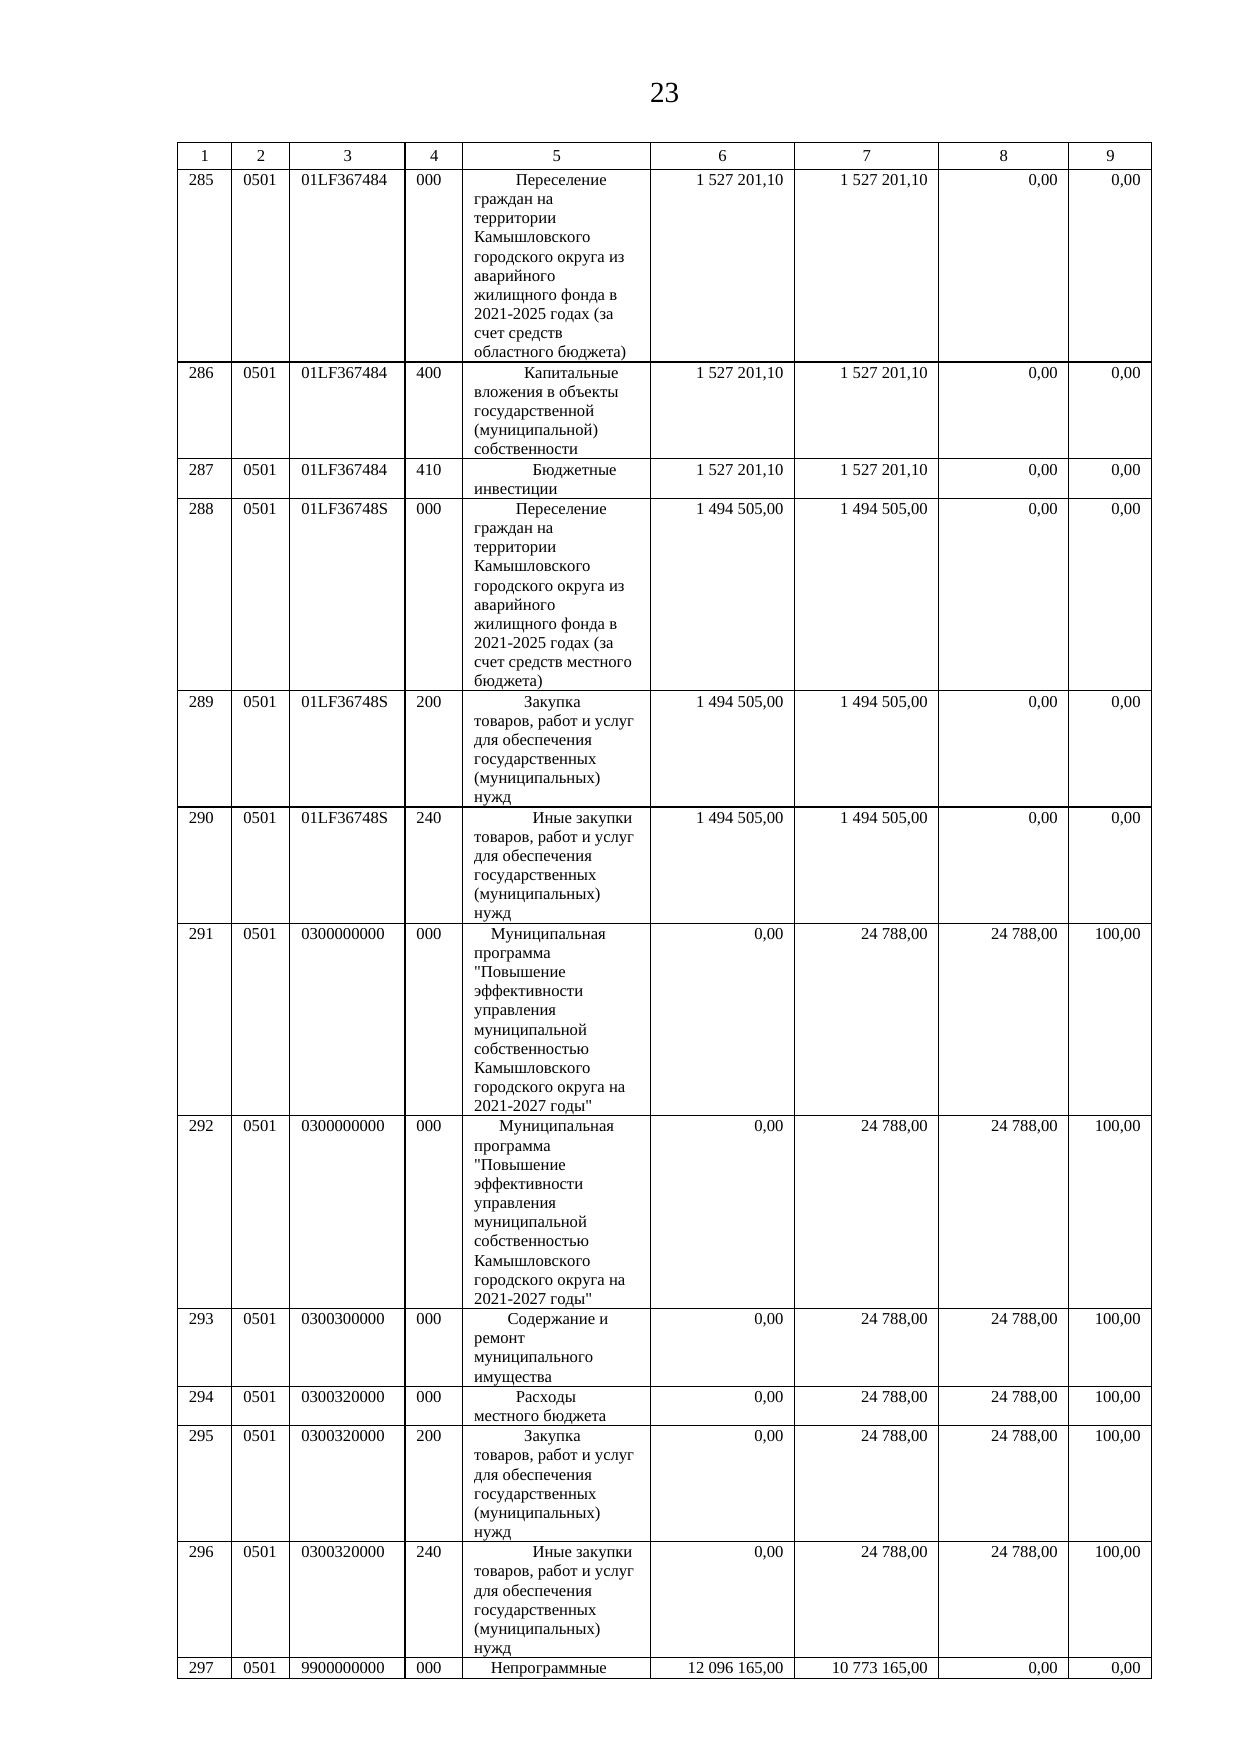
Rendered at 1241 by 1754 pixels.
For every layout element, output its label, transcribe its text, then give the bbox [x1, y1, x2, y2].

table_cell 240 [406, 808, 462, 922]
table_cell 1 527 201,10 [795, 459, 938, 498]
table_cell 24 788,00 [795, 1387, 938, 1425]
table_cell 0,00 [939, 1658, 1068, 1678]
table_cell Закупка товаров, работ и услуг для обеспечения государственных (муниципальных) нужд [463, 1426, 650, 1541]
table_header 9 [1069, 143, 1151, 169]
table_header 2 [232, 143, 289, 169]
table_cell 01LF36748S [290, 499, 404, 690]
table_cell 240 [406, 1542, 462, 1657]
table_cell 0,00 [1069, 459, 1151, 498]
table_cell 000 [406, 1658, 462, 1678]
table_cell 000 [406, 1116, 462, 1308]
table_cell 100,00 [1069, 924, 1151, 1115]
table_cell 1 494 505,00 [795, 808, 938, 922]
table_cell 0,00 [651, 1426, 794, 1541]
table_header 7 [795, 143, 938, 169]
table_cell 24 788,00 [939, 1116, 1068, 1308]
table_cell 1 494 505,00 [795, 499, 938, 690]
table_cell 0,00 [939, 499, 1068, 690]
table_cell 0501 [232, 1426, 289, 1541]
table_cell 0501 [232, 808, 289, 922]
table_cell 285 [178, 170, 231, 361]
table_cell 0501 [232, 1387, 289, 1425]
table_cell 0,00 [939, 363, 1068, 458]
table_cell 1 494 505,00 [795, 691, 938, 806]
table_cell 0,00 [651, 924, 794, 1115]
table_cell 100,00 [1069, 1116, 1151, 1308]
table_cell 0,00 [651, 1387, 794, 1425]
table_cell 0,00 [651, 1309, 794, 1386]
table_cell 100,00 [1069, 1387, 1151, 1425]
table_cell 0501 [232, 170, 289, 361]
table_cell 0501 [232, 1542, 289, 1657]
table_cell 0300000000 [290, 1116, 404, 1308]
table_cell 0,00 [939, 691, 1068, 806]
table_cell 000 [406, 170, 462, 361]
table_cell 0,00 [651, 1116, 794, 1308]
table_cell 291 [178, 924, 231, 1115]
table_cell 10 773 165,00 [795, 1658, 938, 1678]
table_cell Закупка товаров, работ и услуг для обеспечения государственных (муниципальных) нужд [463, 691, 650, 806]
table_cell 01LF36748S [290, 808, 404, 922]
table_cell Содержание и ремонт муниципального имущества [463, 1309, 650, 1386]
table_cell 0501 [232, 459, 289, 498]
table_cell 292 [178, 1116, 231, 1308]
table_cell 0,00 [1069, 170, 1151, 361]
table_cell 286 [178, 363, 231, 458]
table_cell 287 [178, 459, 231, 498]
table_cell 0501 [232, 1116, 289, 1308]
table_cell Бюджетные инвестиции [463, 459, 650, 498]
table_cell Иные закупки товаров, работ и услуг для обеспечения государственных (муниципальных) нужд [463, 808, 650, 922]
table_cell 1 527 201,10 [795, 363, 938, 458]
table_cell 01LF36748S [290, 691, 404, 806]
table_cell 01LF367484 [290, 363, 404, 458]
table_header 5 [463, 143, 650, 169]
table_cell 100,00 [1069, 1542, 1151, 1657]
table_cell Расходы местного бюджета [463, 1387, 650, 1425]
table_cell 24 788,00 [939, 1542, 1068, 1657]
table_cell 24 788,00 [939, 1426, 1068, 1541]
table_cell 0501 [232, 499, 289, 690]
table_cell 0,00 [651, 1542, 794, 1657]
table_cell 0501 [232, 363, 289, 458]
table_cell 24 788,00 [795, 1542, 938, 1657]
table_cell 01LF367484 [290, 170, 404, 361]
table_cell 289 [178, 691, 231, 806]
table_cell 1 494 505,00 [651, 499, 794, 690]
table_cell Муниципальная программа "Повышение эффективности управления муниципальной собственностью Камышловского городского округа на 2021-2027 годы" [463, 924, 650, 1115]
table_cell 1 527 201,10 [651, 363, 794, 458]
table_cell 100,00 [1069, 1426, 1151, 1541]
table_cell 0501 [232, 1658, 289, 1678]
table_cell 000 [406, 499, 462, 690]
table_cell 24 788,00 [795, 924, 938, 1115]
table_cell 0300300000 [290, 1309, 404, 1386]
table_cell 000 [406, 924, 462, 1115]
table_header 8 [939, 143, 1068, 169]
table_cell 400 [406, 363, 462, 458]
table_cell 200 [406, 1426, 462, 1541]
table_cell 0,00 [939, 808, 1068, 922]
table_cell 24 788,00 [939, 1387, 1068, 1425]
table_cell 1 527 201,10 [651, 459, 794, 498]
table_header 4 [406, 143, 462, 169]
table_cell 410 [406, 459, 462, 498]
table_cell 0,00 [1069, 691, 1151, 806]
table_cell 296 [178, 1542, 231, 1657]
table_cell 0300000000 [290, 924, 404, 1115]
table_cell 24 788,00 [795, 1309, 938, 1386]
table_cell 295 [178, 1426, 231, 1541]
table_cell 24 788,00 [939, 1309, 1068, 1386]
table_cell 297 [178, 1658, 231, 1678]
table_cell 0,00 [939, 459, 1068, 498]
table_cell Капитальные вложения в объекты государственной (муниципальной) собственности [463, 363, 650, 458]
table_cell 1 494 505,00 [651, 808, 794, 922]
table_cell 01LF367484 [290, 459, 404, 498]
table_cell 24 788,00 [795, 1426, 938, 1541]
table_cell 9900000000 [290, 1658, 404, 1678]
table_cell Переселение граждан на территории Камышловского городского округа из аварийного жилищного фонда в 2021-2025 годах (за счет средств областного бюджета) [463, 170, 650, 361]
table_cell 1 527 201,10 [795, 170, 938, 361]
table_cell 24 788,00 [939, 924, 1068, 1115]
table_header 3 [290, 143, 404, 169]
table_cell 0300320000 [290, 1542, 404, 1657]
table_cell 24 788,00 [795, 1116, 938, 1308]
table_cell 000 [406, 1309, 462, 1386]
table_cell 293 [178, 1309, 231, 1386]
table_cell 000 [406, 1387, 462, 1425]
table_cell 288 [178, 499, 231, 690]
table_header 1 [178, 143, 231, 169]
table_cell 100,00 [1069, 1309, 1151, 1386]
table_cell 0501 [232, 691, 289, 806]
table_cell 0300320000 [290, 1387, 404, 1425]
table_cell 290 [178, 808, 231, 922]
table_cell 0,00 [939, 170, 1068, 361]
table_cell 0501 [232, 1309, 289, 1386]
table_cell 0,00 [1069, 1658, 1151, 1678]
table_cell 0,00 [1069, 808, 1151, 922]
table_cell 200 [406, 691, 462, 806]
table_cell Иные закупки товаров, работ и услуг для обеспечения государственных (муниципальных) нужд [463, 1542, 650, 1657]
table_cell Муниципальная программа "Повышение эффективности управления муниципальной собственностью Камышловского городского округа на 2021-2027 годы" [463, 1116, 650, 1308]
table_cell 1 527 201,10 [651, 170, 794, 361]
table_cell 12 096 165,00 [651, 1658, 794, 1678]
table_cell 0,00 [1069, 499, 1151, 690]
table_cell Переселение граждан на территории Камышловского городского округа из аварийного жилищного фонда в 2021-2025 годах (за счет средств местного бюджета) [463, 499, 650, 690]
table_cell 0300320000 [290, 1426, 404, 1541]
table_cell 294 [178, 1387, 231, 1425]
table_header 6 [651, 143, 794, 169]
table_cell Непрограммные [463, 1658, 650, 1678]
table_cell 0501 [232, 924, 289, 1115]
table_cell 1 494 505,00 [651, 691, 794, 806]
table_cell 0,00 [1069, 363, 1151, 458]
